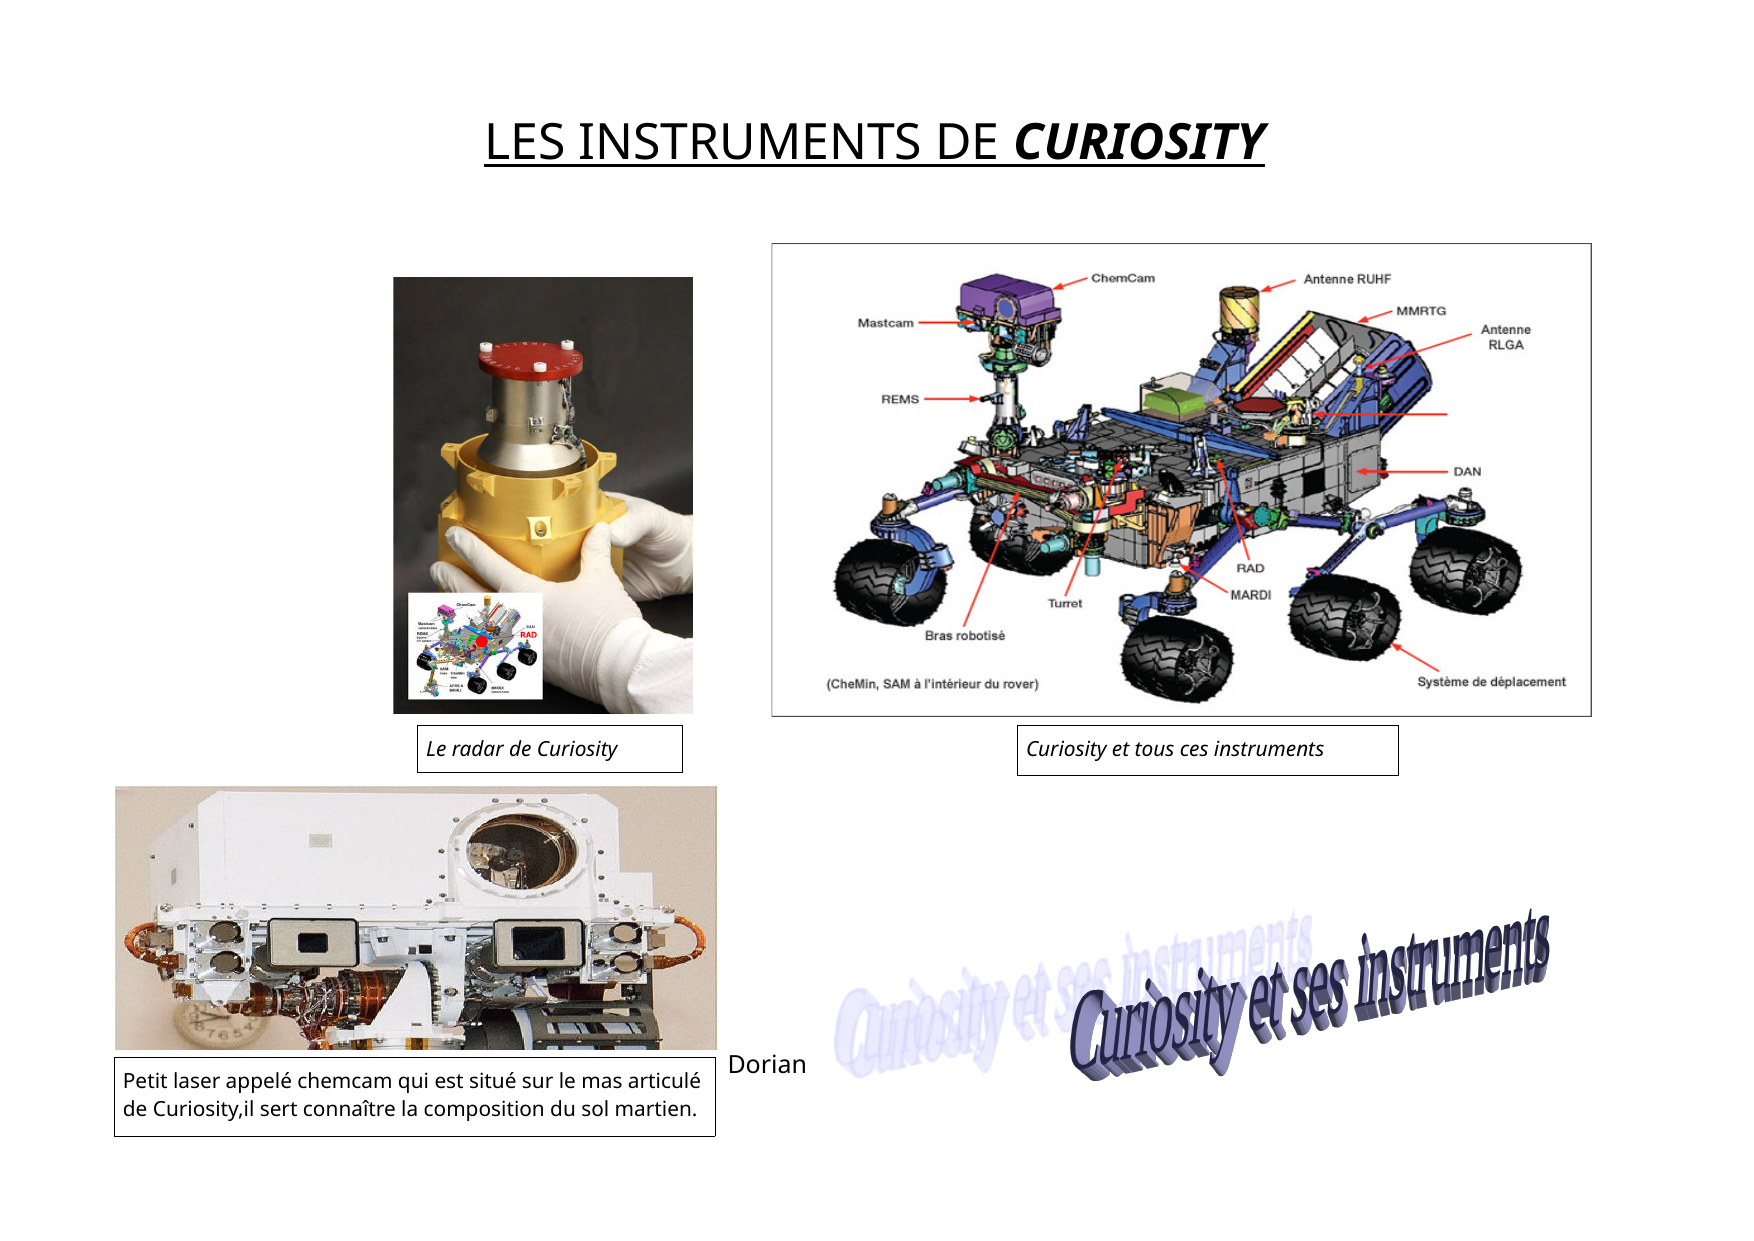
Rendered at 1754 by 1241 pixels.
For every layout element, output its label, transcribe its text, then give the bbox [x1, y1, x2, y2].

text Curiosity et tous ces instruments [1026, 734, 1389, 763]
text [1101, 1047, 1648, 1081]
text LES INSTRUMENTS DE CURIOSITY [106, 106, 1648, 174]
picture [115, 786, 717, 1050]
text Dorian [106, 1047, 1091, 1081]
picture [771, 243, 1592, 717]
picture [393, 277, 693, 714]
text Petit laser appelé chemcam qui est situé sur le mas articulé de Curiosity,il sert connaître la composition du sol martien. [123, 1066, 706, 1123]
text Le radar de Curiosity [426, 734, 673, 763]
